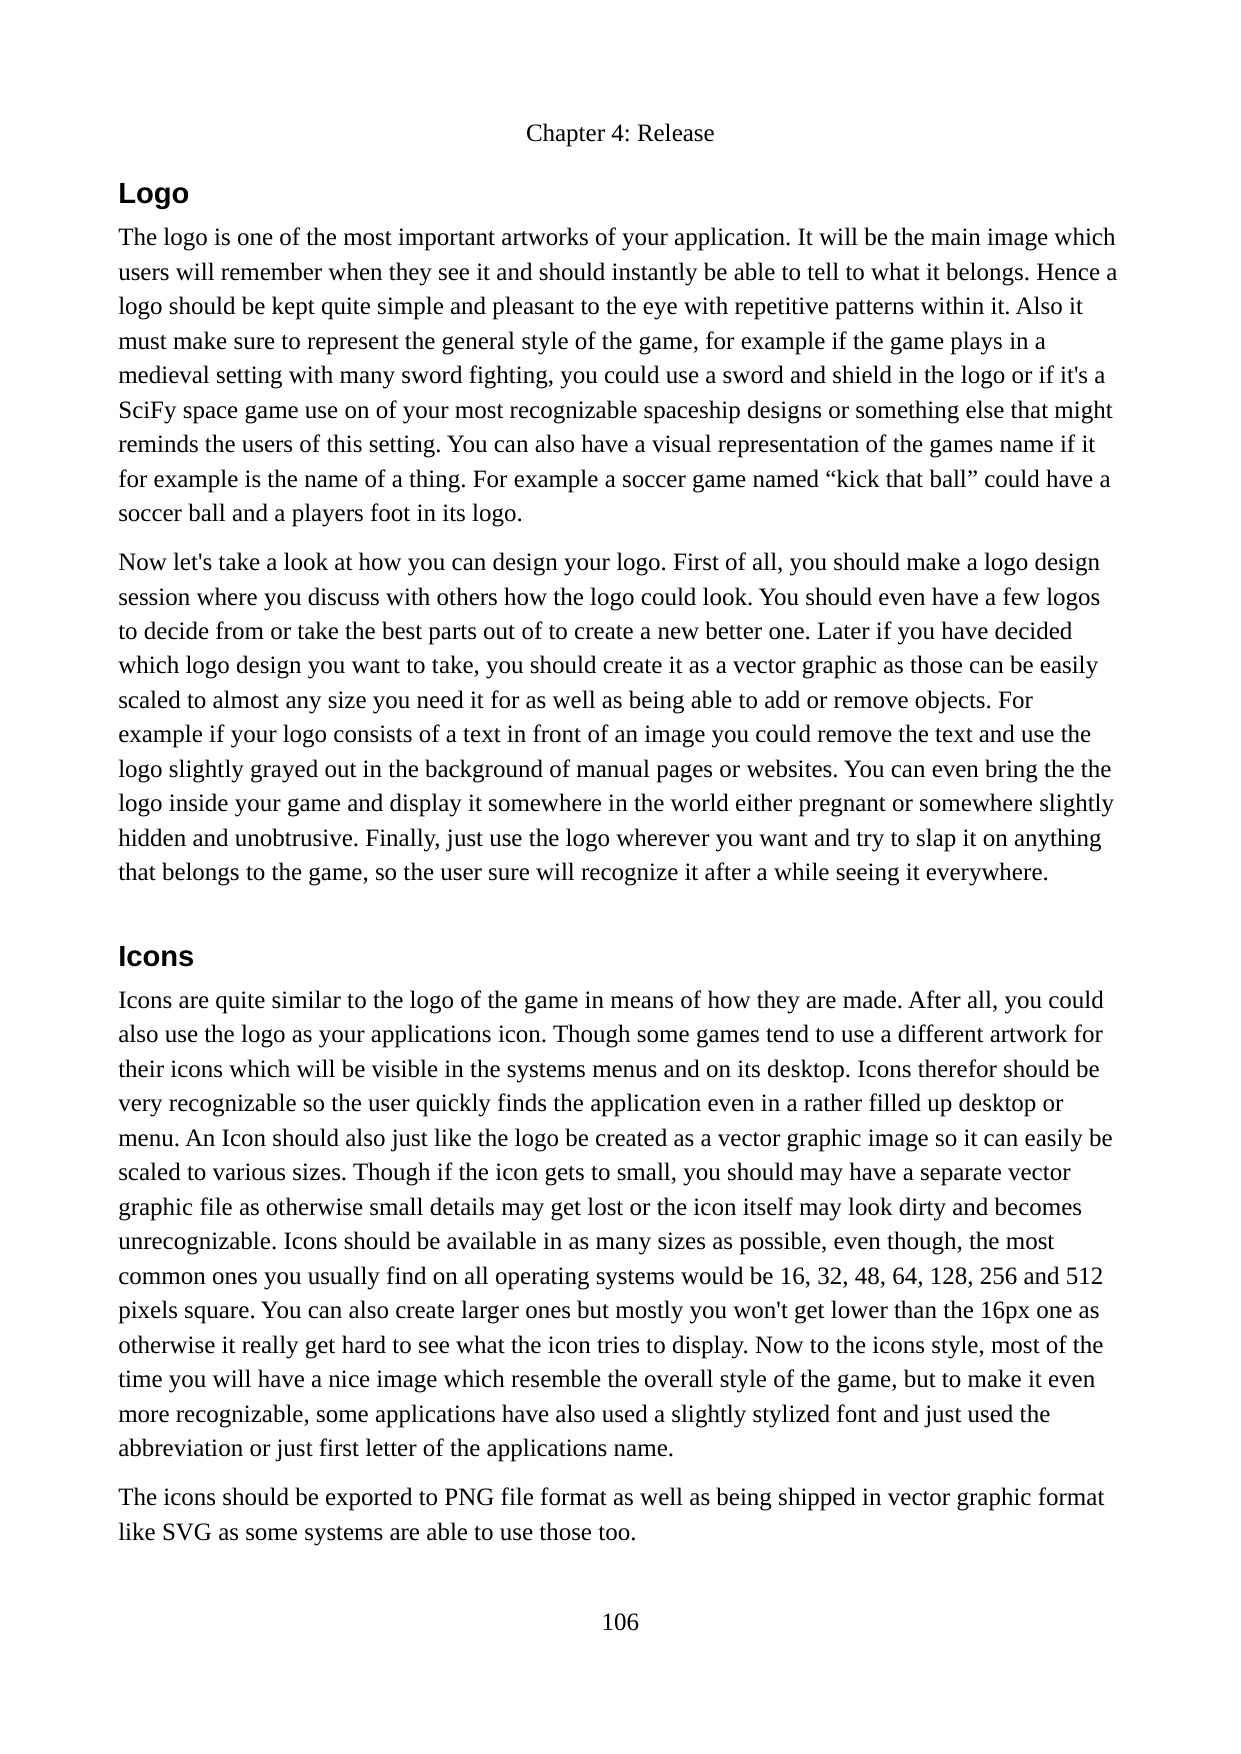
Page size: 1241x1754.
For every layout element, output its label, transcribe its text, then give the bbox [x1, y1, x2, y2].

subtitle Logo [118, 176, 1122, 210]
text The icons should be exported to PNG file format as well as being shipped in vector graphic format like SVG as some systems are able to use those too. [118, 1482, 1122, 1546]
text The logo is one of the most important artworks of your application. It will be the main image which users will remember when they see it and should instantly be able to tell to what it belongs. Hence a logo should be kept quite simple and pleasant to the eye with repetitive patterns within it. Also it must make sure to represent the general style of the game, for example if the game plays in a medieval setting with many sword fighting, you could use a sword and shield in the logo or if it's a SciFy space game use on of your most recognizable spaceship designs or something else that might reminds the users of this setting. You can also have a visual representation of the games name if it for example is the name of a thing. For example a soccer game named “kick that ball” could have a soccer ball and a players foot in its logo. [118, 222, 1122, 527]
text Now let's take a look at how you can design your logo. First of all, you should make a logo design session where you discuss with others how the logo could look. You should even have a few logos to decide from or take the best parts out of to create a new better one. Later if you have decided which logo design you want to take, you should create it as a vector graphic as those can be easily scaled to almost any size you need it for as well as being able to add or remove objects. For example if your logo consists of a text in front of an image you could remove the text and use the logo slightly grayed out in the background of manual pages or websites. You can even bring the the logo inside your game and display it somewhere in the world either pregnant or somewhere slightly hidden and unobtrusive. Finally, just use the logo wherever you want and try to slap it on anything that belongs to the game, so the user sure will recognize it after a while seeing it everywhere. [118, 547, 1122, 886]
subtitle Icons [118, 939, 1122, 973]
text Icons are quite similar to the logo of the game in means of how they are made. After all, you could also use the logo as your applications icon. Though some games tend to use a different artwork for their icons which will be visible in the systems menus and on its desktop. Icons therefor should be very recognizable so the user quickly finds the application even in a rather filled up desktop or menu. An Icon should also just like the logo be created as a vector graphic image so it can easily be scaled to various sizes. Though if the icon gets to small, you should may have a separate vector graphic file as otherwise small details may get lost or the icon itself may look dirty and becomes unrecognizable. Icons should be available in as many sizes as possible, even though, the most common ones you usually find on all operating systems would be 16, 32, 48, 64, 128, 256 and 512 pixels square. You can also create larger ones but mostly you won't get lower than the 16px one as otherwise it really get hard to see what the icon tries to display. Now to the icons style, most of the time you will have a nice image which resemble the overall style of the game, but to make it even more recognizable, some applications have also used a slightly stylized font and just used the abbreviation or just first letter of the applications name. [118, 985, 1122, 1462]
